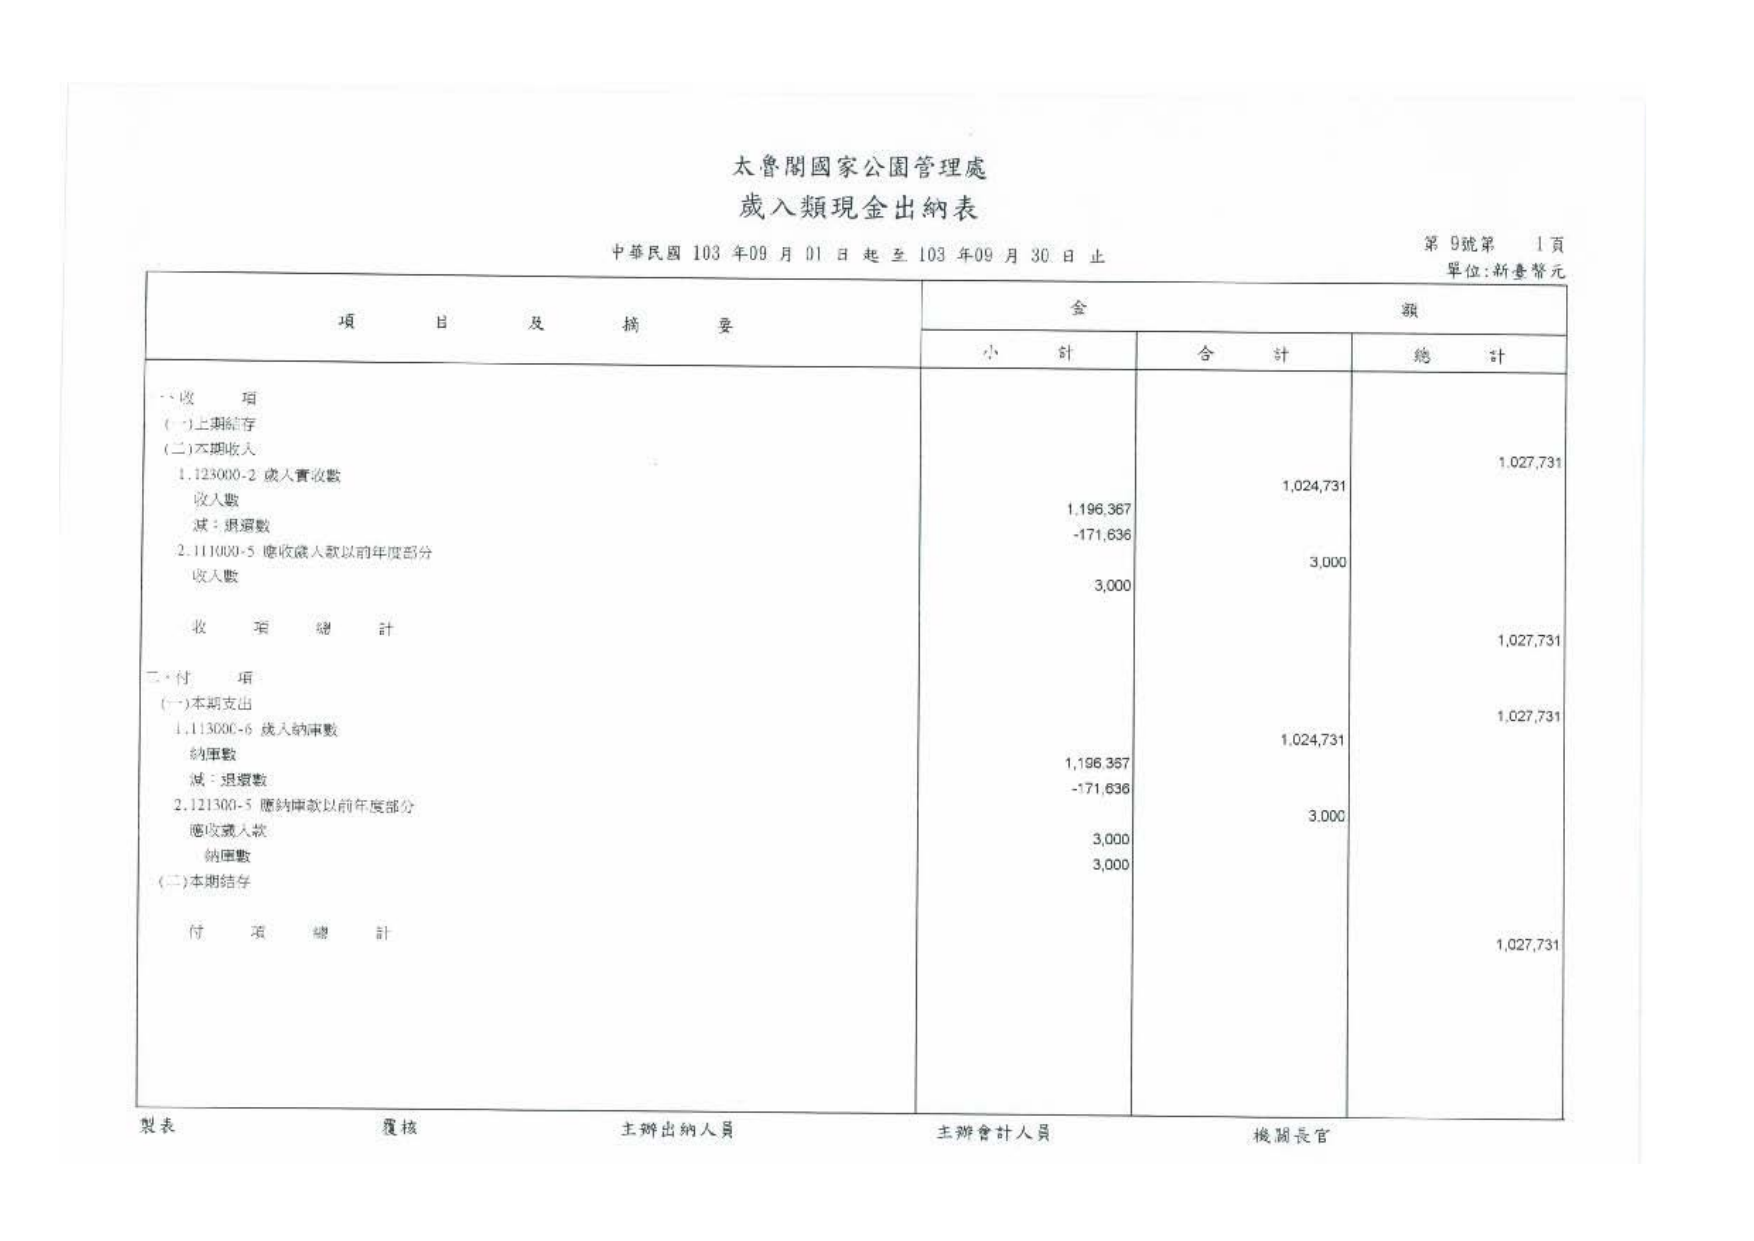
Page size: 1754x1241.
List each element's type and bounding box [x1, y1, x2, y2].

picture [59, 82, 1647, 1164]
